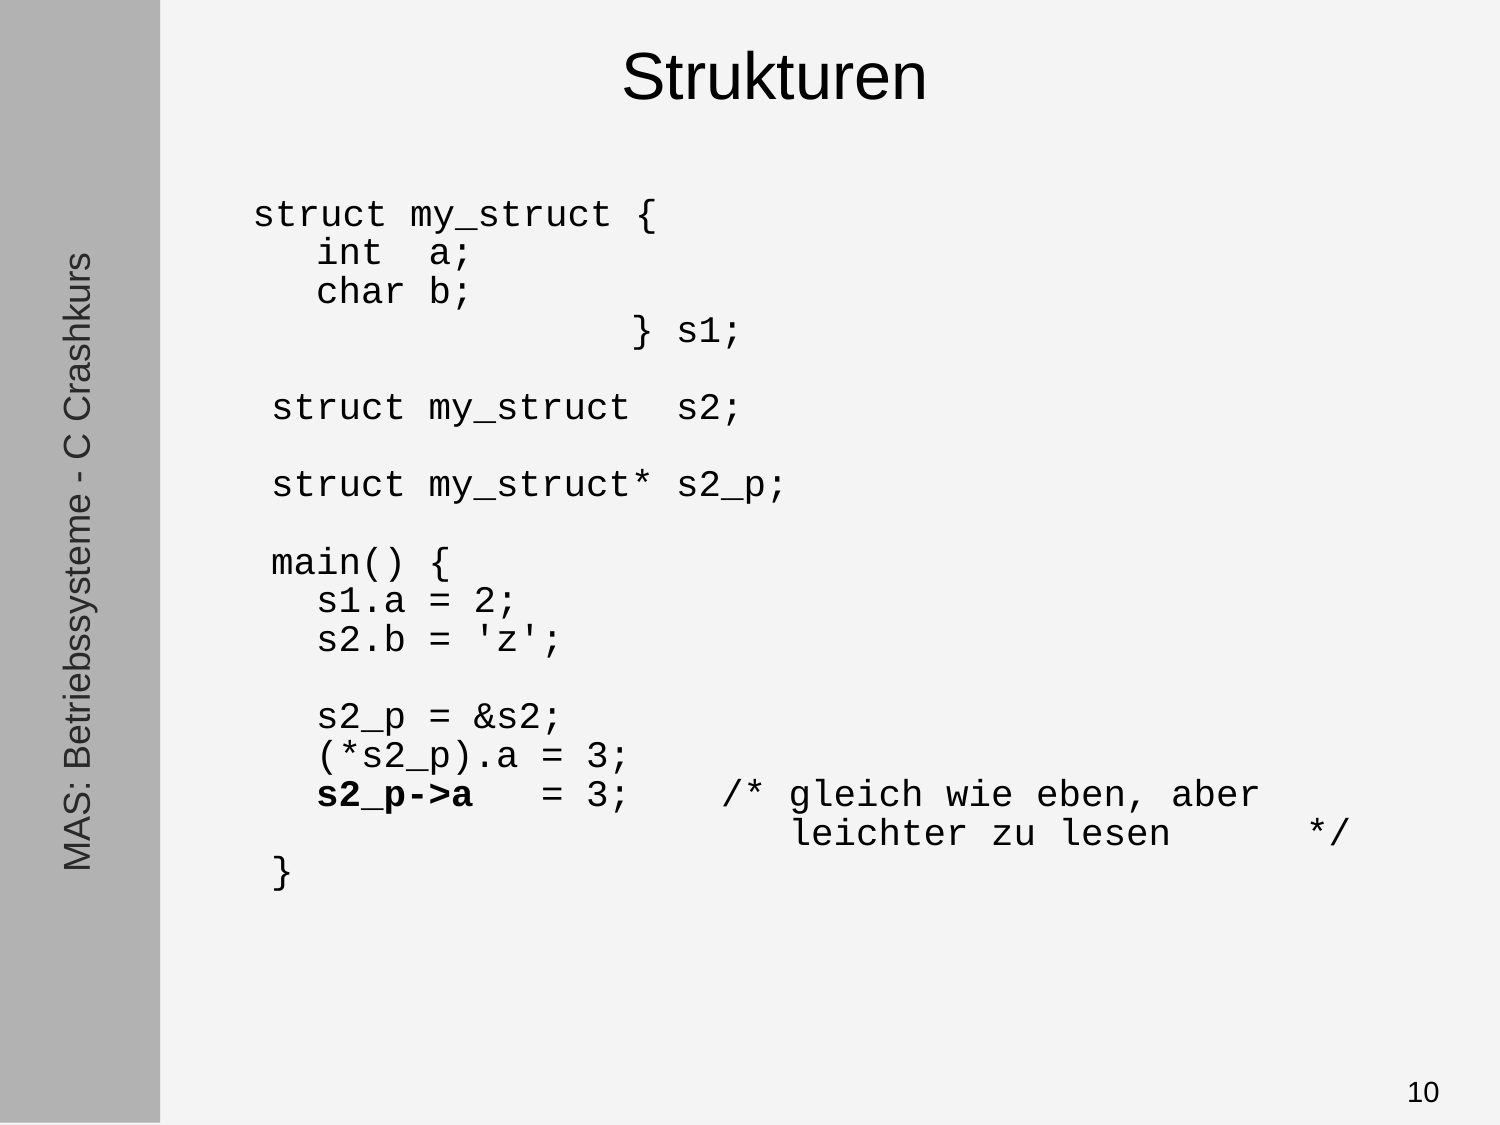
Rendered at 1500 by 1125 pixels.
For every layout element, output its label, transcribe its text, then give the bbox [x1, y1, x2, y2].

text_box [212, 162, 1460, 325]
text_box struct my_struct { int a; char b; } s1; struct my_struct s2; struct my_struct* s2_p; main() { s1.a = 2; s2.b = 'z'; s2_p = &s2; (*s2_p).a = 3; s2_p->a = 3; /* gleich wie eben, aber leichter zu lesen */ } [237, 187, 1447, 1125]
text_box MAS: Betriebssysteme - C Crashkurs [46, 1, 125, 1124]
text_box Strukturen [606, 27, 944, 122]
text_box [0, 0, 160, 1122]
text_box [1407, 1074, 1460, 1112]
